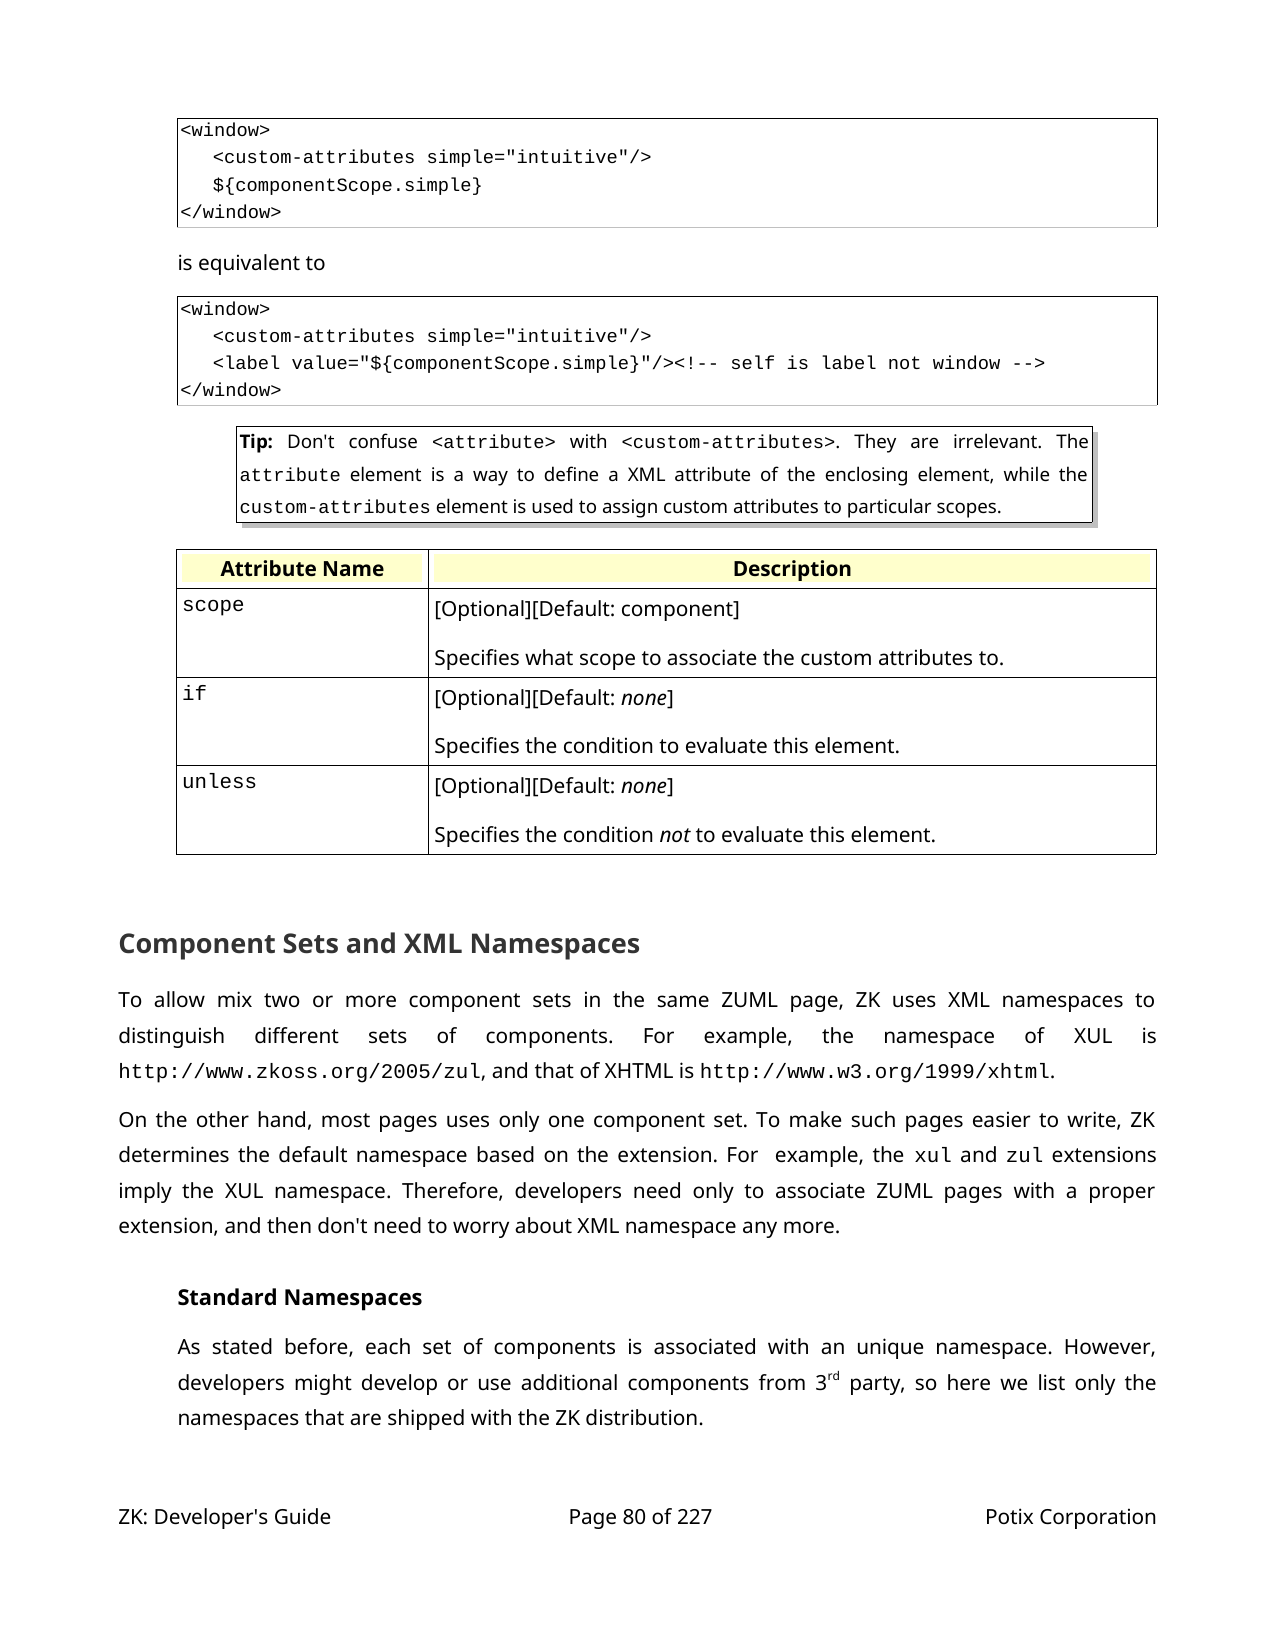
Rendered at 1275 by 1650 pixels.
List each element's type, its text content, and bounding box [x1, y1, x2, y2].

table_header Attribute Name [177, 550, 428, 588]
table_cell [Optional][Default: component] Specifies what scope to associate the custom attributes to. [429, 589, 1156, 677]
table_cell if [177, 678, 428, 765]
table_header Description [429, 550, 1156, 588]
text Tip: Don't confuse <attribute> with <custom-attributes>. They are irrelevant. The attribute element is a way to define a XML attribute of the enclosing element, while the custom-attributes element is used to assign custom attributes to particular scopes. [237, 427, 1092, 522]
text </window> [178, 378, 1157, 405]
table_cell [Optional][Default: none] Specifies the condition to evaluate this element. [429, 678, 1156, 765]
table_cell unless [177, 766, 428, 854]
text <label value="${componentScope.simple}"/><!-- self is label not window --> [178, 351, 1157, 375]
text ${componentScope.simple} [178, 172, 1157, 197]
text <custom-attributes simple="intuitive"/> [178, 145, 1157, 169]
text To allow mix two or more component sets in the same ZUML page, ZK uses XML namespaces to distinguish different sets of components. For example, the namespace of XUL is http://www.zkoss.org/2005/zul, and that of XHTML is http://www.w3.org/1999/xhtml. [118, 986, 1157, 1084]
subtitle Standard Namespaces [177, 1282, 1157, 1312]
text On the other hand, most pages uses only one component set. To make such pages easier to write, ZK determines the default namespace based on the extension. For example, the xul and zul extensions imply the XUL namespace. Therefore, developers need only to associate ZUML pages with a proper extension, and then don't need to worry about XML namespace any more. [118, 1105, 1157, 1239]
table_cell [Optional][Default: none] Specifies the condition not to evaluate this element. [429, 766, 1156, 854]
text <window> [178, 297, 1157, 321]
text is equivalent to [177, 248, 1157, 276]
text <custom-attributes simple="intuitive"/> [178, 324, 1157, 348]
text As stated before, each set of components is associated with an unique namespace. However, developers might develop or use additional components from 3rd party, so here we list only the namespaces that are shipped with the ZK distribution. [177, 1332, 1157, 1431]
text </window> [178, 200, 1157, 227]
subtitle Component Sets and XML Namespaces [118, 925, 1157, 962]
table_cell scope [177, 589, 428, 677]
text <window> [178, 119, 1157, 142]
